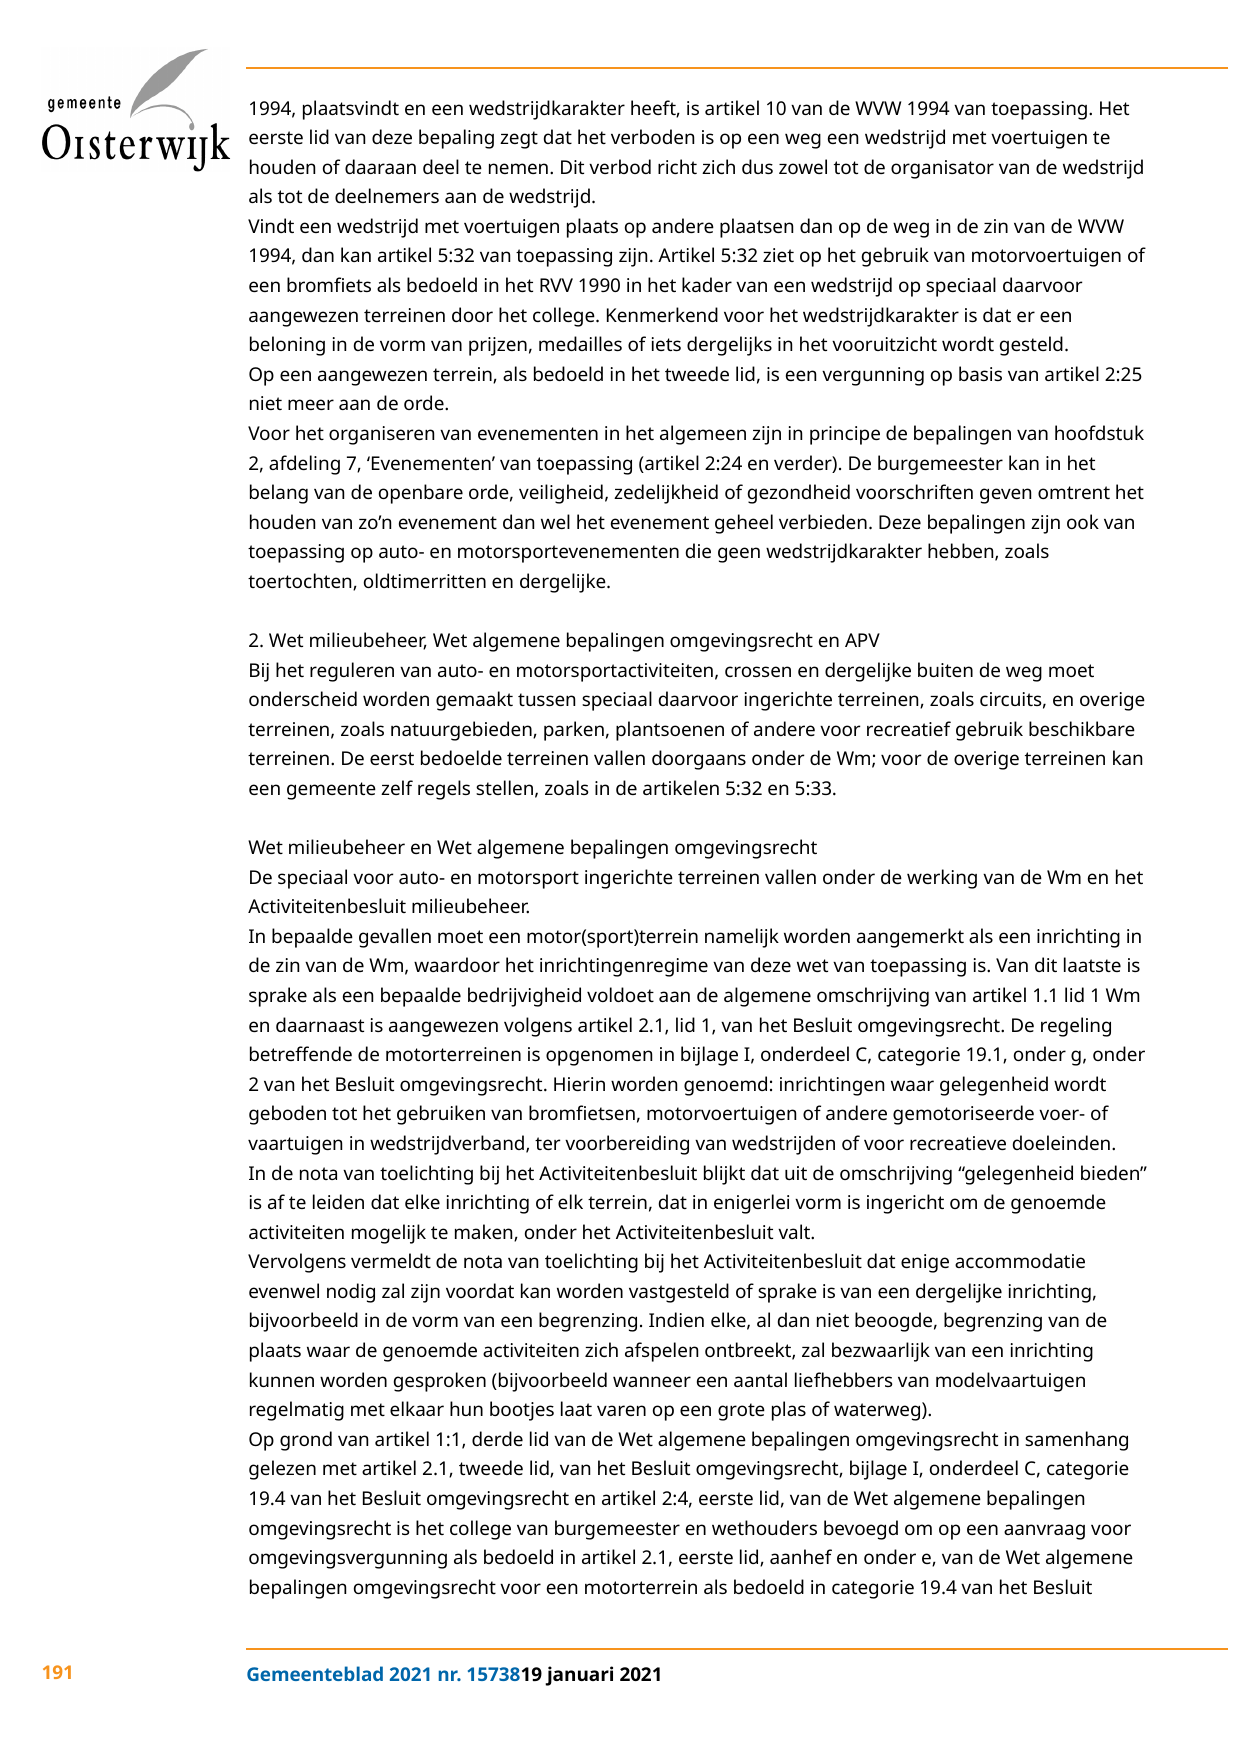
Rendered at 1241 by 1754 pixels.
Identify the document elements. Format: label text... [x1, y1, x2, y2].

text Vervolgens vermeldt de nota van toelichting bij het Activiteitenbesluit dat enige accommodatie evenwel nodig zal zijn voordat kan worden vastgesteld of sprake is van een dergelijke inrichting, bijvoorbeeld in de vorm van een begrenzing. Indien elke, al dan niet beoogde, begrenzing van de plaats waar de genoemde activiteiten zich afspelen ontbreekt, zal bezwaarlijk van een inrichting kunnen worden gesproken (bijvoorbeeld wanneer een aantal liefhebbers van modelvaartuigen regelmatig met elkaar hun bootjes laat varen op een grote plas of waterweg). [248, 1248, 1152, 1422]
text 1994, plaatsvindt en een wedstrijdkarakter heeft, is artikel 10 van de WVW 1994 van toepassing. Het eerste lid van deze bepaling zegt dat het verboden is op een weg een wedstrijd met voertuigen te houden of daaraan deel te nemen. Dit verbod richt zich dus zowel tot de organisator van de wedstrijd als tot de deelnemers aan de wedstrijd. [248, 95, 1152, 209]
text Voor het organiseren van evenementen in het algemeen zijn in principe de bepalingen van hoofdstuk 2, afdeling 7, ‘Evenementen’ van toepassing (artikel 2:24 en verder). De burgemeester kan in het belang van de openbare orde, veiligheid, zedelijkheid of gezondheid voorschriften geven omtrent het houden van zo’n evenement dan wel het evenement geheel verbieden. Deze bepalingen zijn ook van toepassing op auto- en motorsportevenementen die geen wedstrijdkarakter hebben, zoals toertochten, oldtimerritten en dergelijke. [248, 420, 1152, 594]
text Op een aangewezen terrein, als bedoeld in het tweede lid, is een vergunning op basis van artikel 2:25 niet meer aan de orde. [248, 361, 1152, 416]
text Bij het reguleren van auto- en motorsportactiviteiten, crossen en dergelijke buiten de weg moet onderscheid worden gemaakt tussen speciaal daarvoor ingerichte terreinen, zoals circuits, en overige terreinen, zoals natuurgebieden, parken, plantsoenen of andere voor recreatief gebruik beschikbare terreinen. De eerst bedoelde terreinen vallen doorgaans onder de Wm; voor de overige terreinen kan een gemeente zelf regels stellen, zoals in de artikelen 5:32 en 5:33. [248, 657, 1152, 801]
text Op grond van artikel 1:1, derde lid van de Wet algemene bepalingen omgevingsrecht in samenhang gelezen met artikel 2.1, tweede lid, van het Besluit omgevingsrecht, bijlage I, onderdeel C, categorie 19.4 van het Besluit omgevingsrecht en artikel 2:4, eerste lid, van de Wet algemene bepalingen omgevingsrecht is het college van burgemeester en wethouders bevoegd om op een aanvraag voor omgevingsvergunning als bedoeld in artikel 2.1, eerste lid, aanhef en onder e, van de Wet algemene bepalingen omgevingsrecht voor een motorterrein als bedoeld in categorie 19.4 van het Besluit [248, 1426, 1152, 1600]
text In bepaalde gevallen moet een motor(sport)terrein namelijk worden aangemerkt als een inrichting in de zin van de Wm, waardoor het inrichtingenregime van deze wet van toepassing is. Van dit laatste is sprake als een bepaalde bedrijvigheid voldoet aan de algemene omschrijving van artikel 1.1 lid 1 Wm en daarnaast is aangewezen volgens artikel 2.1, lid 1, van het Besluit omgevingsrecht. De regeling betreffende de motorterreinen is opgenomen in bijlage I, onderdeel C, categorie 19.1, onder g, onder 2 van het Besluit omgevingsrecht. Hierin worden genoemd: inrichtingen waar gelegenheid wordt geboden tot het gebruiken van bromfietsen, motorvoertuigen of andere gemotoriseerde voer- of vaartuigen in wedstrijdverband, ter voorbereiding van wedstrijden of voor recreatieve doeleinden. [248, 923, 1152, 1156]
text Wet milieubeheer en Wet algemene bepalingen omgevingsrecht [248, 834, 1152, 860]
text Vindt een wedstrijd met voertuigen plaats op andere plaatsen dan op de weg in de zin van de WVW 1994, dan kan artikel 5:32 van toepassing zijn. Artikel 5:32 ziet op het gebruik van motorvoertuigen of een bromfiets als bedoeld in het RVV 1990 in het kader van een wedstrijd op speciaal daarvoor aangewezen terreinen door het college. Kenmerkend voor het wedstrijdkarakter is dat er een beloning in de vorm van prijzen, medailles of iets dergelijks in het vooruitzicht wordt gesteld. [248, 213, 1152, 357]
text 2. Wet milieubeheer, Wet algemene bepalingen omgevingsrecht en APV [248, 627, 1152, 653]
text In de nota van toelichting bij het Activiteitenbesluit blijkt dat uit de omschrijving “gelegenheid bieden” is af te leiden dat elke inrichting of elk terrein, dat in enigerlei vorm is ingericht om de genoemde activiteiten mogelijk te maken, onder het Activiteitenbesluit valt. [248, 1160, 1152, 1245]
text De speciaal voor auto- en motorsport ingerichte terreinen vallen onder de werking van de Wm en het Activiteitenbesluit milieubeheer. [248, 864, 1152, 919]
picture [41, 47, 231, 172]
